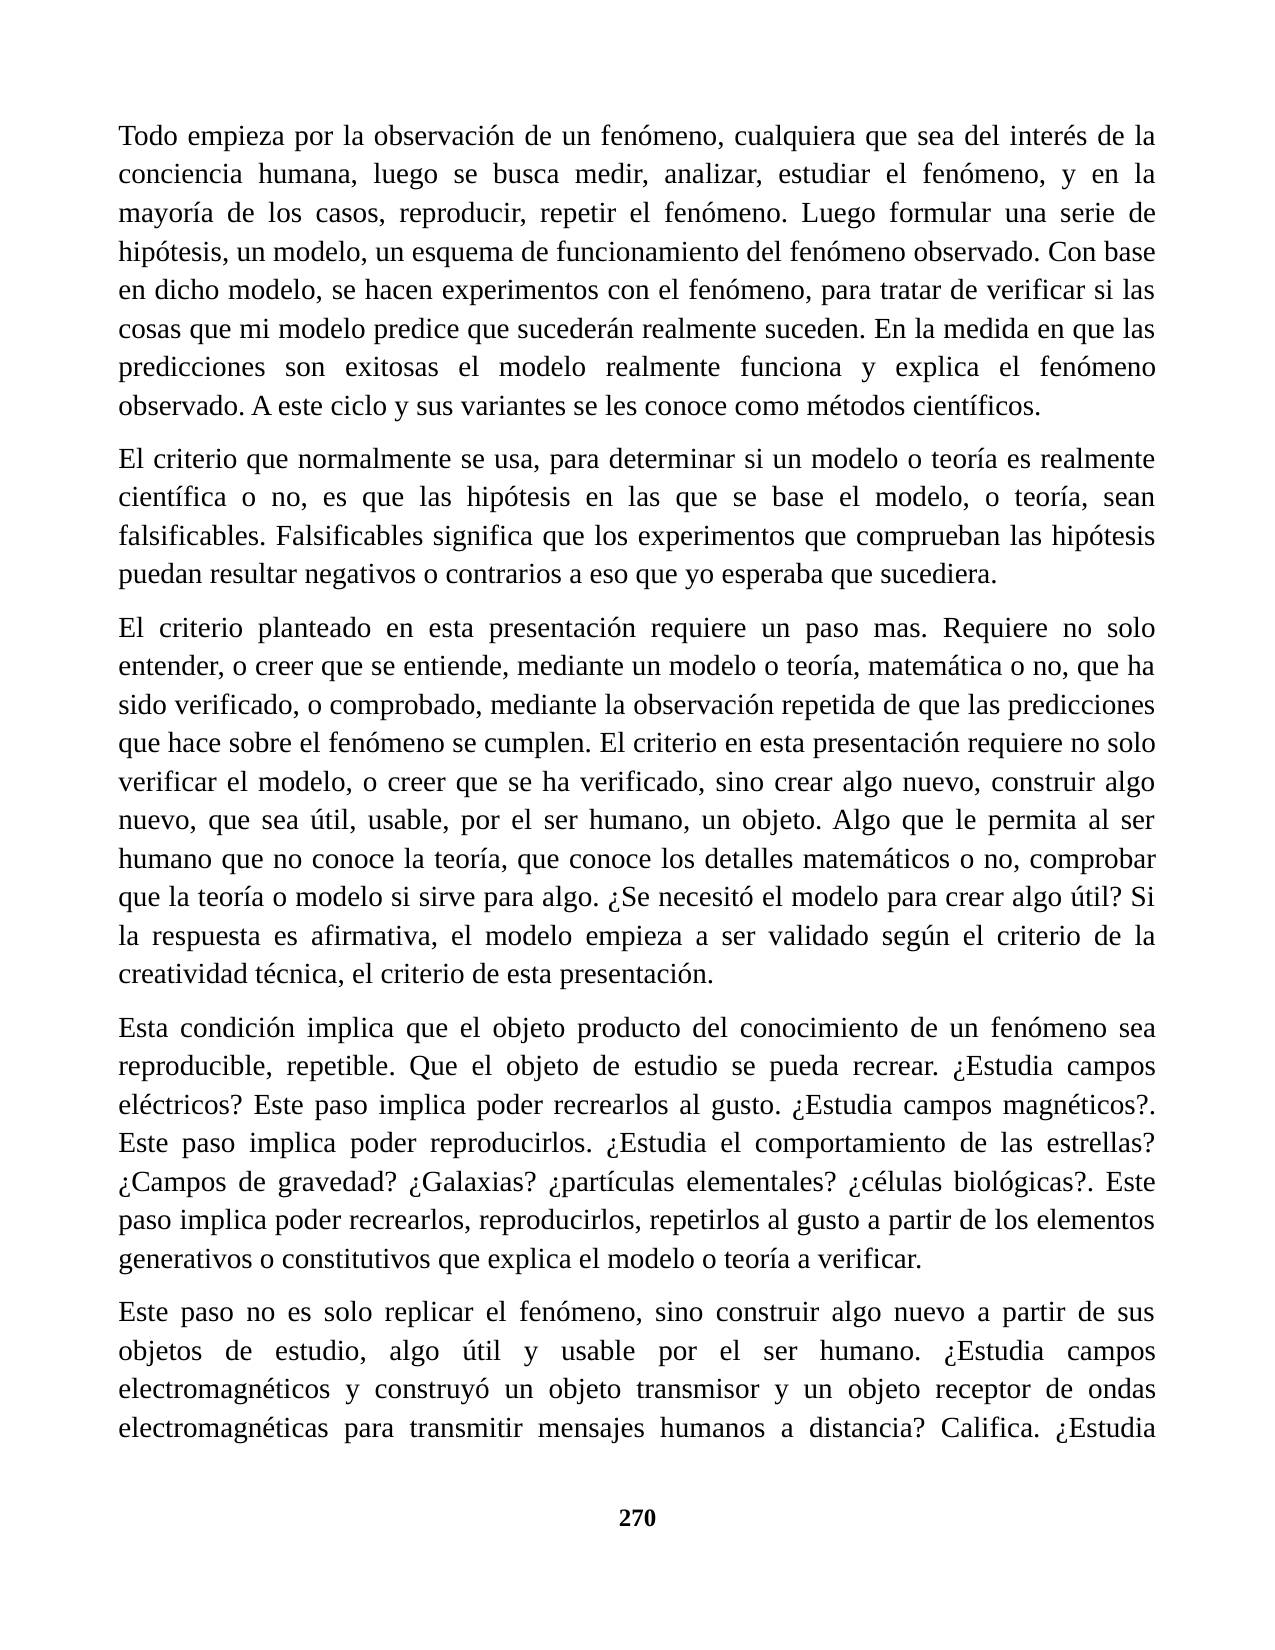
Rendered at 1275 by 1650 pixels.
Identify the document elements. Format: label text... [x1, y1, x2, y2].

text El criterio planteado en esta presentación requiere un paso mas. Requiere no solo entender, o creer que se entiende, mediante un modelo o teoría, matemática o no, que ha sido verificado, o comprobado, mediante la observación repetida de que las predicciones que hace sobre el fenómeno se cumplen. El criterio en esta presentación requiere no solo verificar el modelo, o creer que se ha verificado, sino crear algo nuevo, construir algo nuevo, que sea útil, usable, por el ser humano, un objeto. Algo que le permita al ser humano que no conoce la teoría, que conoce los detalles matemáticos o no, comprobar que la teoría o modelo si sirve para algo. ¿Se necesitó el modelo para crear algo útil? Si la respuesta es afirmativa, el modelo empieza a ser validado según el criterio de la creatividad técnica, el criterio de esta presentación. [118, 610, 1157, 990]
text El criterio que normalmente se usa, para determinar si un modelo o teoría es realmente científica o no, es que las hipótesis en las que se base el modelo, o teoría, sean falsificables. Falsificables significa que los experimentos que comprueban las hipótesis puedan resultar negativos o contrarios a eso que yo esperaba que sucediera. [118, 441, 1157, 590]
text Este paso no es solo replicar el fenómeno, sino construir algo nuevo a partir de sus objetos de estudio, algo útil y usable por el ser humano. ¿Estudia campos electromagnéticos y construyó un objeto transmisor y un objeto receptor de ondas electromagnéticas para transmitir mensajes humanos a distancia? Califica. ¿Estudia [118, 1294, 1157, 1443]
text Esta condición implica que el objeto producto del conocimiento de un fenómeno sea reproducible, repetible. Que el objeto de estudio se pueda recrear. ¿Estudia campos eléctricos? Este paso implica poder recrearlos al gusto. ¿Estudia campos magnéticos?. Este paso implica poder reproducirlos. ¿Estudia el comportamiento de las estrellas? ¿Campos de gravedad? ¿Galaxias? ¿partículas elementales? ¿células biológicas?. Este paso implica poder recrearlos, reproducirlos, repetirlos al gusto a partir de los elementos generativos o constitutivos que explica el modelo o teoría a verificar. [118, 1010, 1157, 1274]
text Todo empieza por la observación de un fenómeno, cualquiera que sea del interés de la conciencia humana, luego se busca medir, analizar, estudiar el fenómeno, y en la mayoría de los casos, reproducir, repetir el fenómeno. Luego formular una serie de hipótesis, un modelo, un esquema de funcionamiento del fenómeno observado. Con base en dicho modelo, se hacen experimentos con el fenómeno, para tratar de verificar si las cosas que mi modelo predice que sucederán realmente suceden. En la medida en que las predicciones son exitosas el modelo realmente funciona y explica el fenómeno observado. A este ciclo y sus variantes se les conoce como métodos científicos. [118, 118, 1157, 421]
